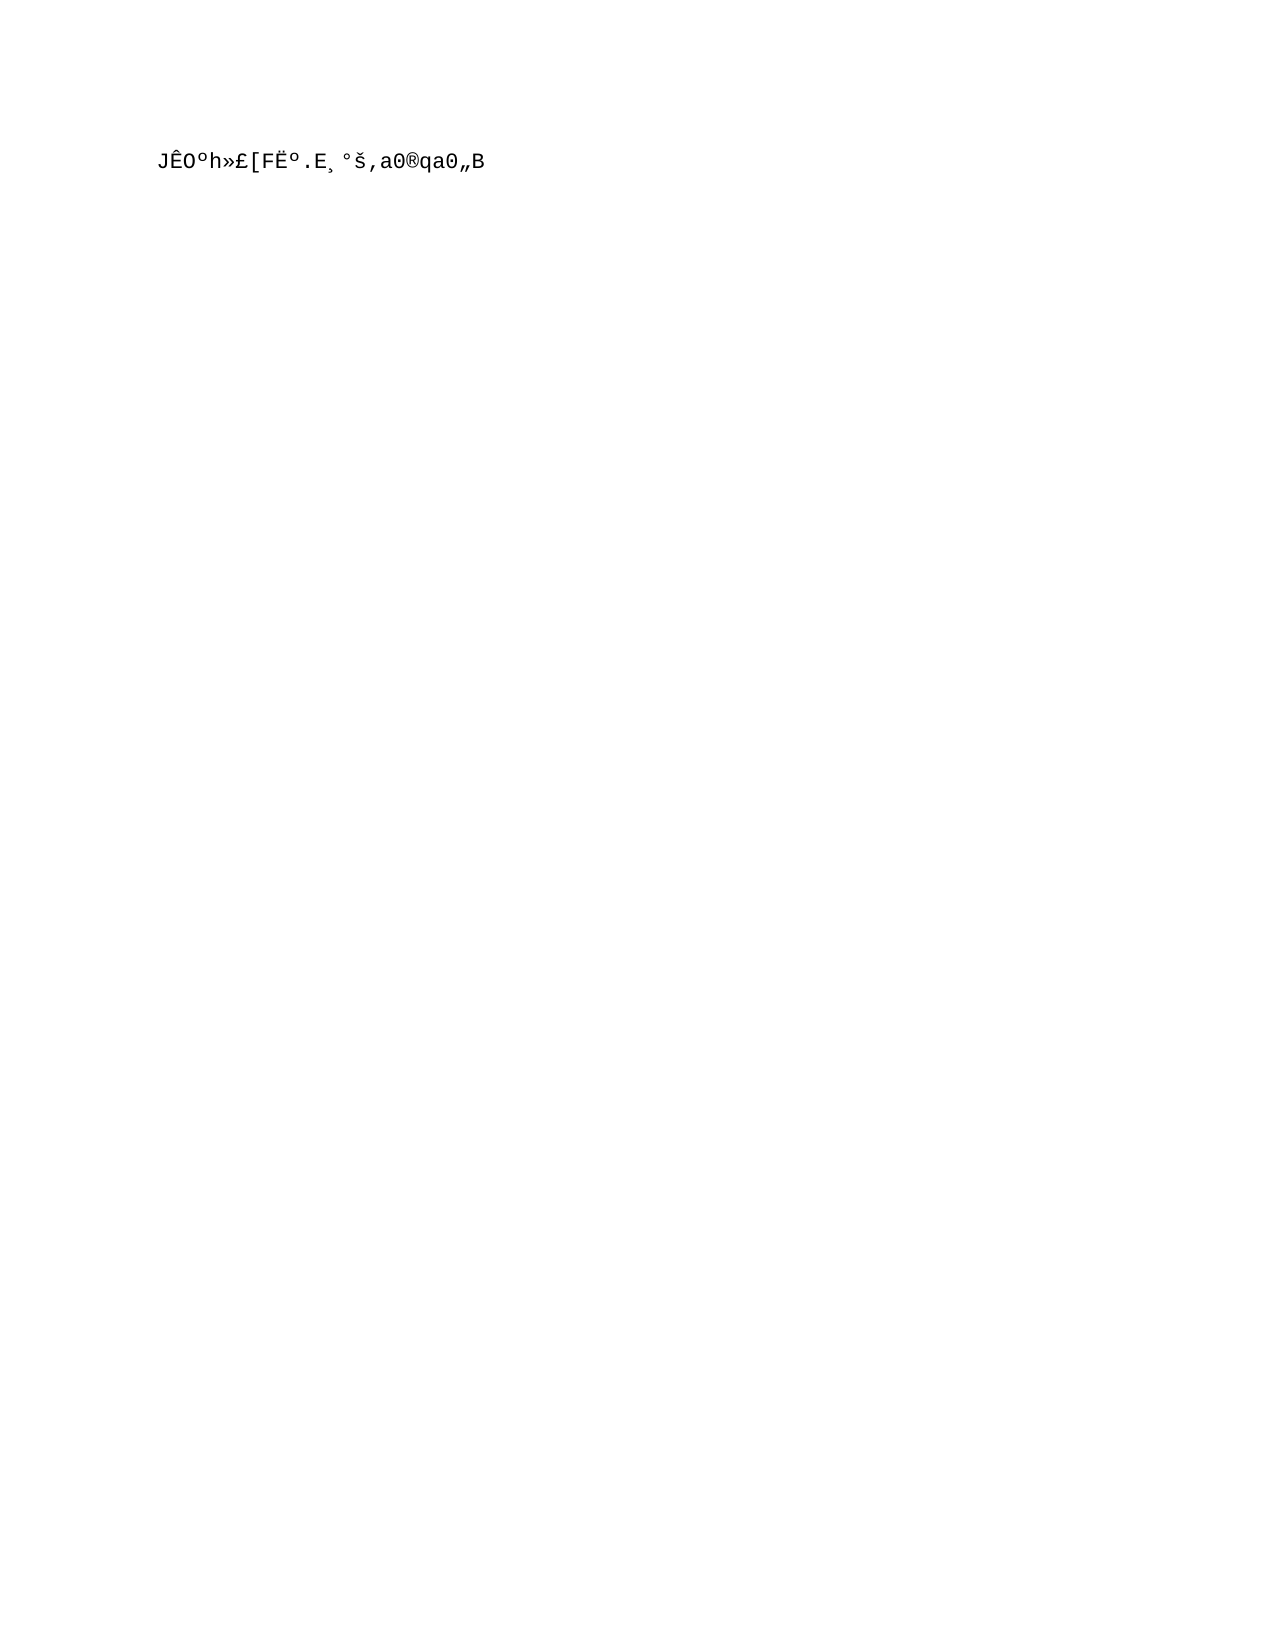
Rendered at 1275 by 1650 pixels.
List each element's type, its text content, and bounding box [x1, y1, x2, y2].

text JÊOºh»£[FËº.E¸°š‚a0®qa0„B [156, 150, 1118, 175]
